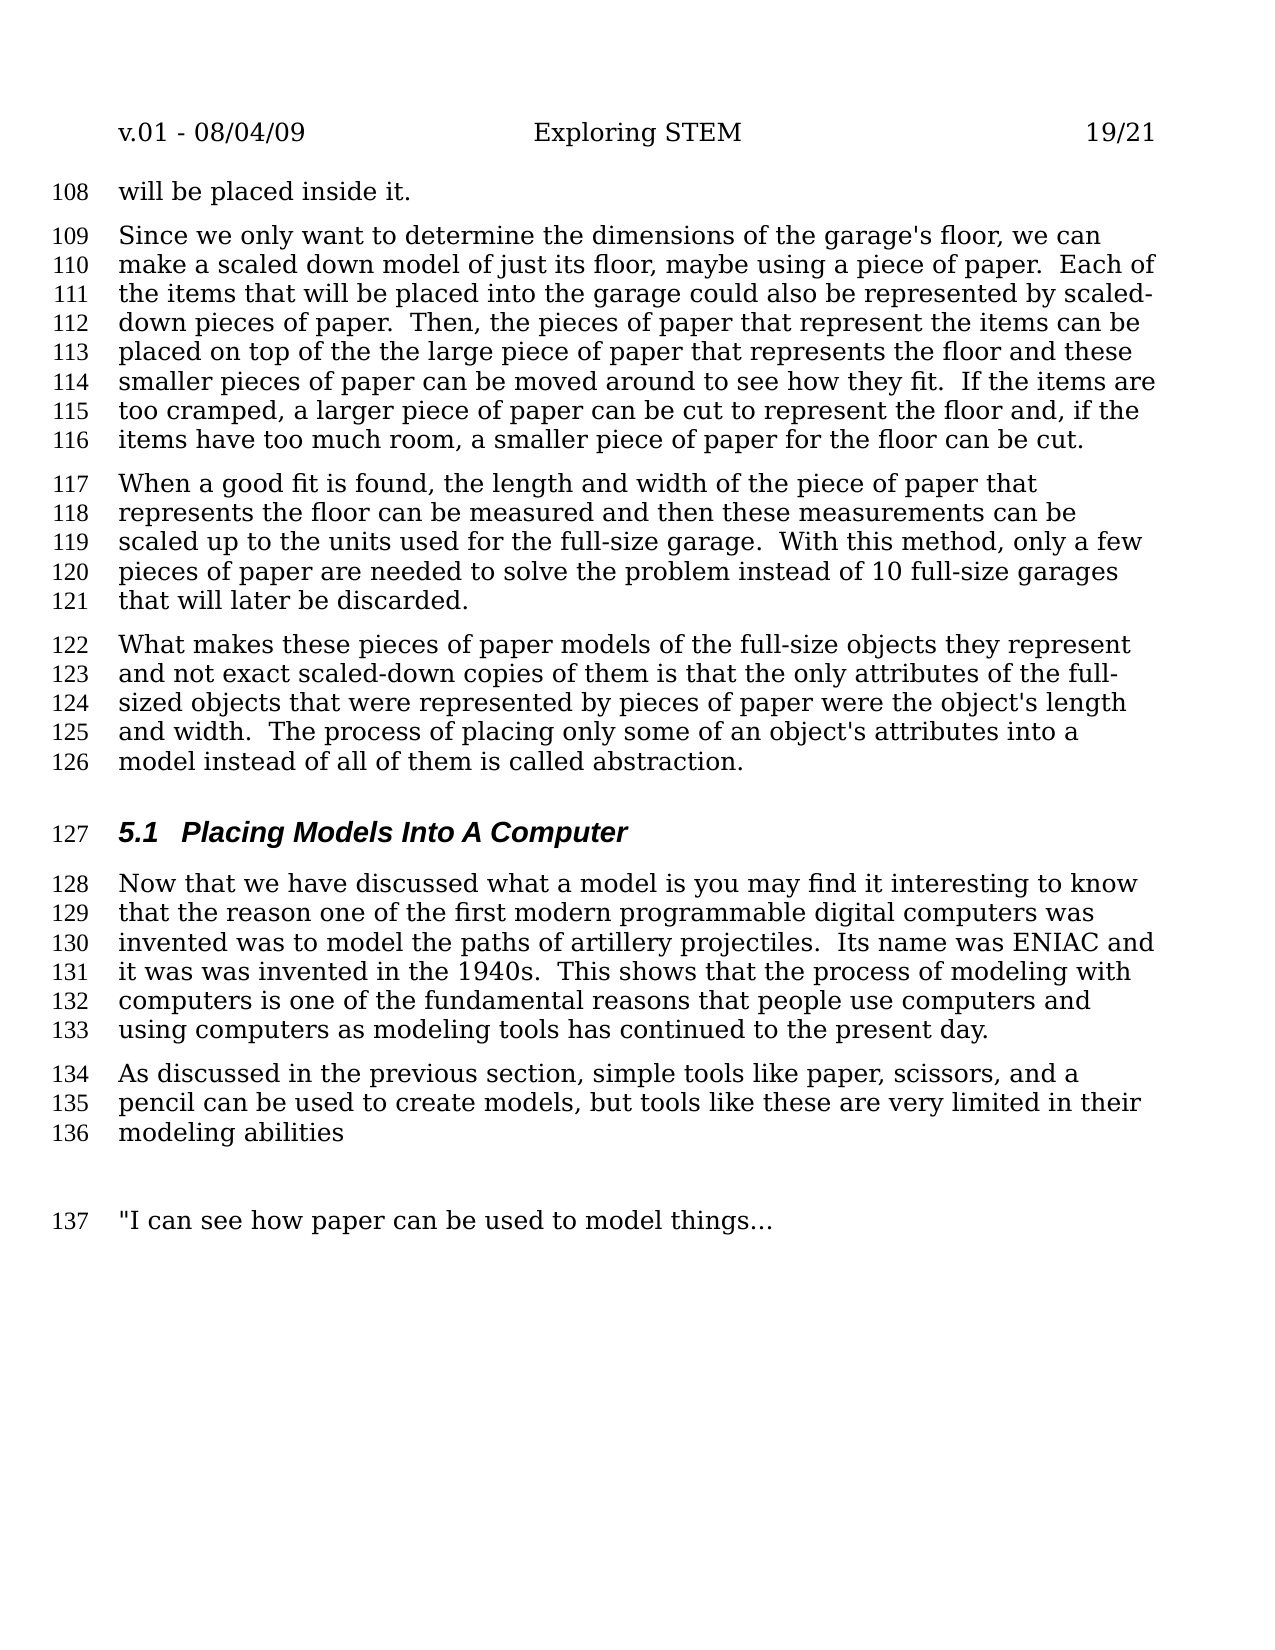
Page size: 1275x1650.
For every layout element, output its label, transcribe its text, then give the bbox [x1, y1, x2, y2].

text As discussed in the previous section, simple tools like paper, scissors, and a pencil can be used to create models, but tools like these are very limited in their modeling abilities [118, 1059, 1157, 1147]
subtitle Placing Models Into A Computer [118, 815, 1157, 848]
text When a good fit is found, the length and width of the piece of paper that represents the floor can be measured and then these measurements can be scaled up to the units used for the full-size garage. With this method, only a few pieces of paper are needed to solve the problem instead of 10 full-size garages that will later be discarded. [118, 469, 1157, 615]
text What makes these pieces of paper models of the full-size objects they represent and not exact scaled-down copies of them is that the only attributes of the full-sized objects that were represented by pieces of paper were the object's length and width. The process of placing only some of an object's attributes into a model instead of all of them is called abstraction. [118, 630, 1157, 776]
text Now that we have discussed what a model is you may find it interesting to know that the reason one of the first modern programmable digital computers was invented was to model the paths of artillery projectiles. Its name was ENIAC and it was was invented in the 1940s. This shows that the process of modeling with computers is one of the fundamental reasons that people use computers and using computers as modeling tools has continued to the present day. [118, 869, 1157, 1044]
text "I can see how paper can be used to model things... [118, 1206, 1157, 1235]
text will be placed inside it. [118, 177, 1157, 206]
text Since we only want to determine the dimensions of the garage's floor, we can make a scaled down model of just its floor, maybe using a piece of paper. Each of the items that will be placed into the garage could also be represented by scaled-down pieces of paper. Then, the pieces of paper that represent the items can be placed on top of the the large piece of paper that represents the floor and these smaller pieces of paper can be moved around to see how they fit. If the items are too cramped, a larger piece of paper can be cut to represent the floor and, if the items have too much room, a smaller piece of paper for the floor can be cut. [118, 221, 1157, 454]
